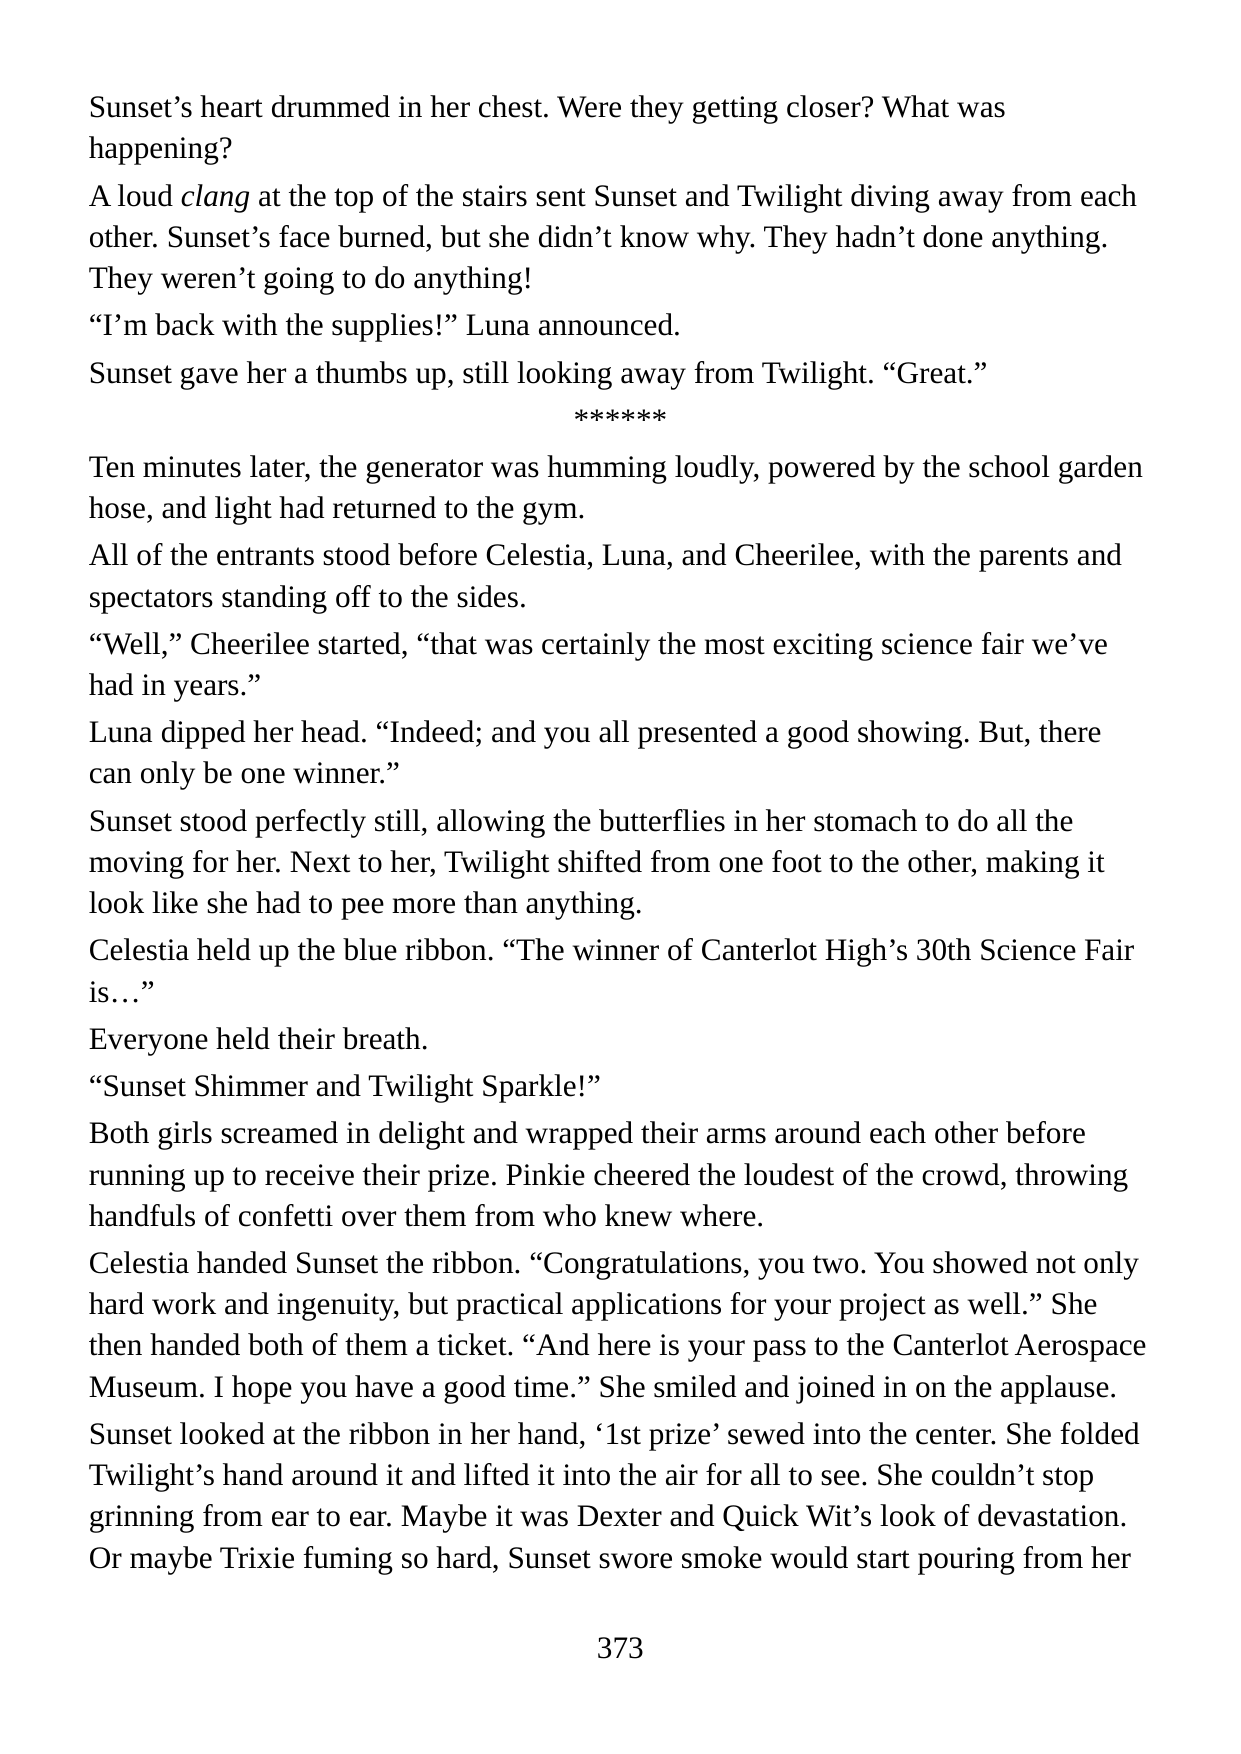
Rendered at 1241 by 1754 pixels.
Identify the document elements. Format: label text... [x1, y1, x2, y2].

text Both girls screamed in delight and wrapped their arms around each other before running up to receive their prize. Pinkie cheered the loudest of the crowd, throwing handfuls of confetti over them from who knew where. [88, 1114, 1152, 1233]
text Sunset gave her a thumbs up, still looking away from Twilight. “Great.” [88, 354, 1152, 390]
text Ten minutes later, the generator was humming loudly, powered by the school garden hose, and light had returned to the gym. [88, 448, 1152, 525]
text ****** [88, 401, 1152, 437]
text “Sunset Shimmer and Twilight Sparkle!” [88, 1067, 1152, 1103]
text “Well,” Cheerilee started, “that was certainly the most exciting science fair we’ve had in years.” [88, 625, 1152, 702]
text Sunset looked at the ribbon in her hand, ‘1st prize’ sewed into the center. She folded Twilight’s hand around it and lifted it into the air for all to see. She couldn’t stop grinning from ear to ear. Maybe it was Dexter and Quick Wit’s look of devastation. Or maybe Trixie fuming so hard, Sunset swore smoke would start pouring from her [88, 1415, 1152, 1575]
text Celestia held up the blue ribbon. “The winner of Canterlot High’s 30th Science Fair is…” [88, 932, 1152, 1009]
text All of the entrants stood before Celestia, Luna, and Cheerilee, with the parents and spectators standing off to the sides. [88, 537, 1152, 614]
text A loud clang at the top of the stairs sent Sunset and Twilight diving away from each other. Sunset’s face burned, but she didn’t know why. They hadn’t done anything. They weren’t going to do anything! [88, 177, 1152, 295]
text Sunset stood perfectly still, allowing the butterflies in her stomach to do all the moving for her. Next to her, Twilight shifted from one foot to the other, making it look like she had to pee more than anything. [88, 802, 1152, 920]
text “I’m back with the supplies!” Luna announced. [88, 307, 1152, 343]
text Luna dipped her head. “Indeed; and you all presented a good showing. But, there can only be one winner.” [88, 713, 1152, 791]
text Celestia handed Sunset the ribbon. “Congratulations, you two. You showed not only hard work and ingenuity, but practical applications for your project as well.” She then handed both of them a ticket. “And here is your pass to the Canterlot Aerospace Museum. I hope you have a good time.” She smiled and joined in on the applause. [88, 1244, 1152, 1404]
text Everyone held their breath. [88, 1020, 1152, 1056]
text Sunset’s heart drummed in her chest. Were they getting closer? What was happening? [88, 88, 1152, 166]
